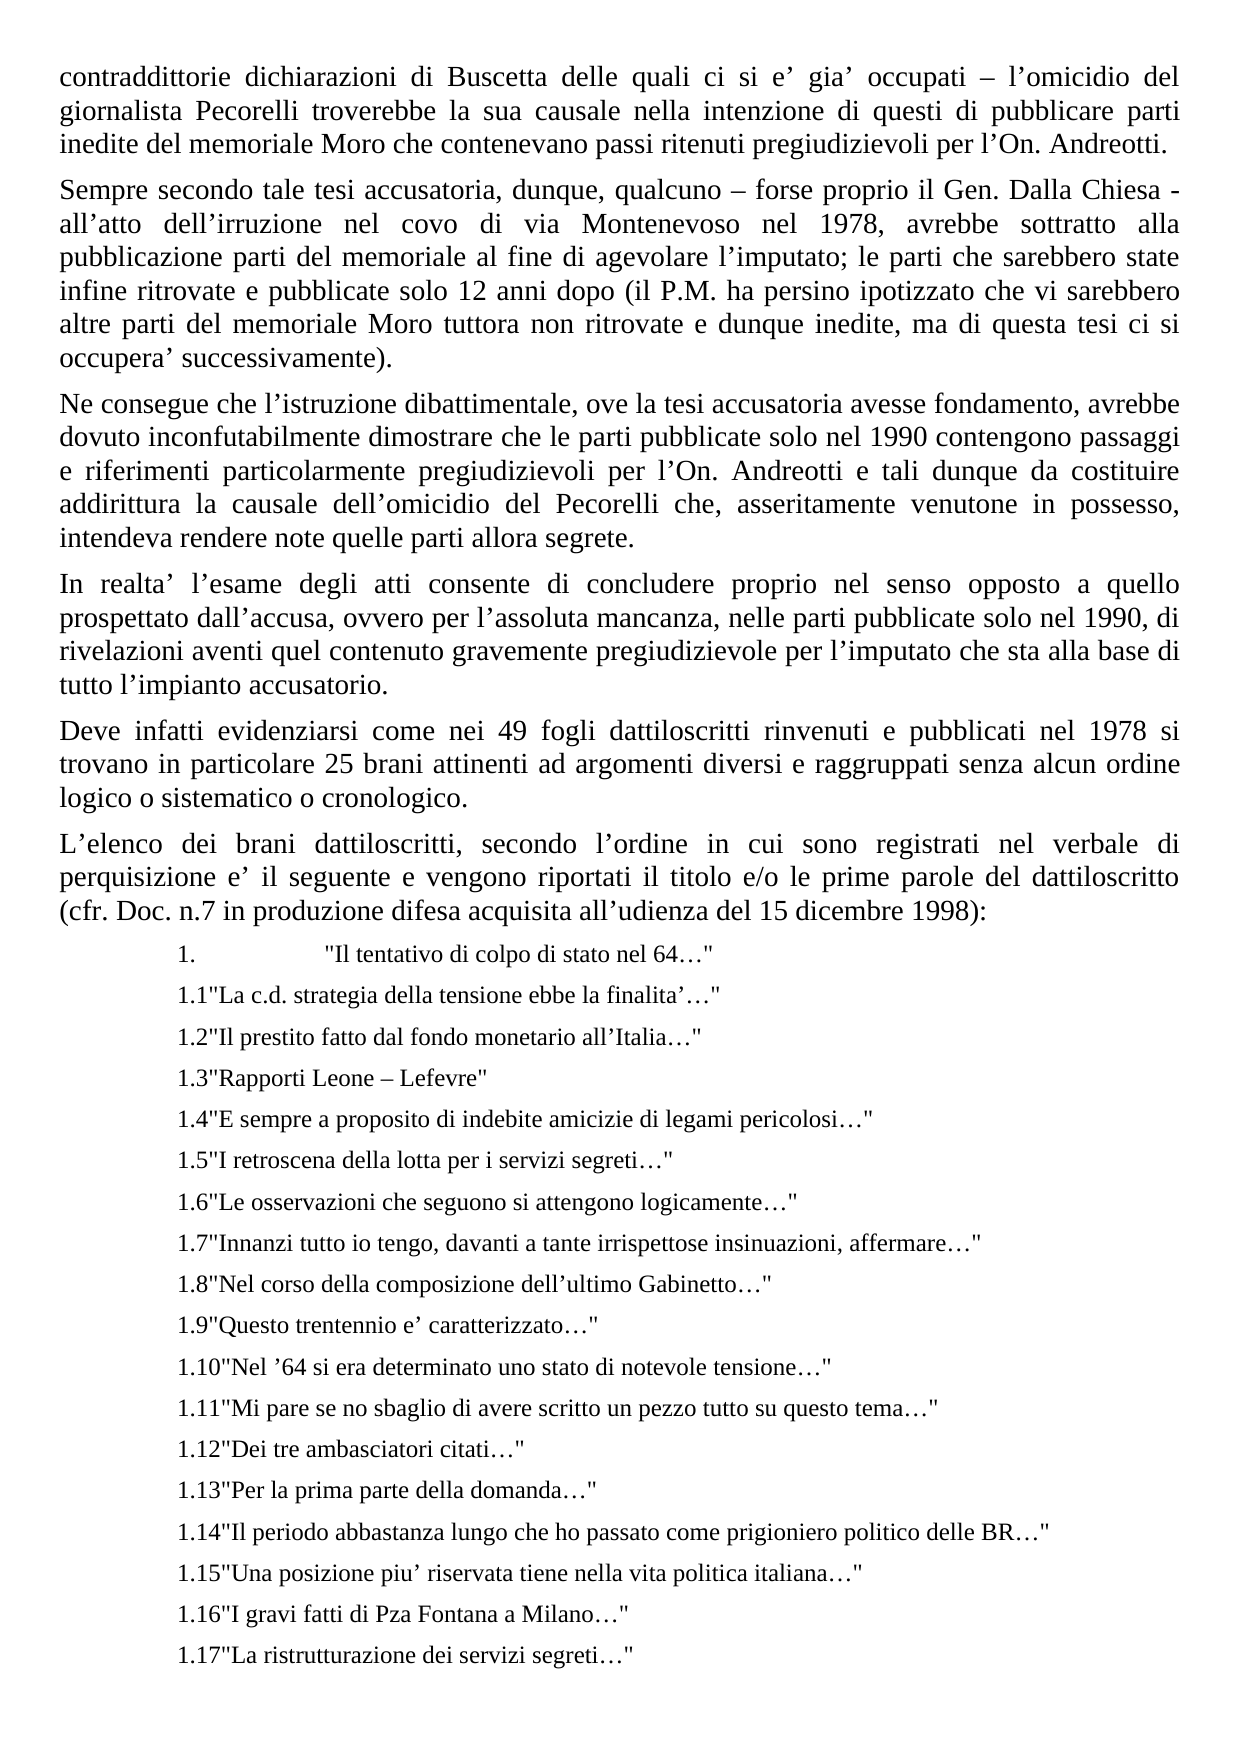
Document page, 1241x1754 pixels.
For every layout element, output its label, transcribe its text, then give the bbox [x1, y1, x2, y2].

list "Il tentativo di colpo di stato nel 64…" [177, 939, 1181, 968]
text L’elenco dei brani dattiloscritti, secondo l’ordine in cui sono registrati nel verbale di perquisizione e’ il seguente e vengono riportati il titolo e/o le prime parole del dattiloscritto (cfr. Doc. n.7 in produzione difesa acquisita all’udienza del 15 dicembre 1998): [59, 826, 1181, 927]
list "I retroscena della lotta per i servizi segreti…" [177, 1145, 1181, 1174]
list "E sempre a proposito di indebite amicizie di legami pericolosi…" [177, 1104, 1181, 1133]
list "Nel corso della composizione dell’ultimo Gabinetto…" [177, 1269, 1181, 1298]
text In realta’ l’esame degli atti consente di concludere proprio nel senso opposto a quello prospettato dall’accusa, ovvero per l’assoluta mancanza, nelle parti pubblicate solo nel 1990, di rivelazioni aventi quel contenuto gravemente pregiudizievole per l’imputato che sta alla base di tutto l’impianto accusatorio. [59, 566, 1181, 700]
list "Il prestito fatto dal fondo monetario all’Italia…" [177, 1022, 1181, 1050]
list "Innanzi tutto io tengo, davanti a tante irrispettose insinuazioni, affermare…" [177, 1228, 1181, 1257]
list "Le osservazioni che seguono si attengono logicamente…" [177, 1187, 1181, 1215]
list "Una posizione piu’ riservata tiene nella vita politica italiana…" [177, 1558, 1181, 1587]
list "Per la prima parte della domanda…" [177, 1475, 1181, 1504]
list "Nel ’64 si era determinato uno stato di notevole tensione…" [177, 1352, 1181, 1380]
list "Rapporti Leone – Lefevre" [177, 1063, 1181, 1092]
text Ne consegue che l’istruzione dibattimentale, ove la tesi accusatoria avesse fondamento, avrebbe dovuto inconfutabilmente dimostrare che le parti pubblicate solo nel 1990 contengono passaggi e riferimenti particolarmente pregiudizievoli per l’On. Andreotti e tali dunque da costituire addirittura la causale dell’omicidio del Pecorelli che, asseritamente venutone in possesso, intendeva rendere note quelle parti allora segrete. [59, 386, 1181, 554]
list "Mi pare se no sbaglio di avere scritto un pezzo tutto su questo tema…" [177, 1393, 1181, 1422]
text Sempre secondo tale tesi accusatoria, dunque, qualcuno – forse proprio il Gen. Dalla Chiesa - all’atto dell’irruzione nel covo di via Montenevoso nel 1978, avrebbe sottratto alla pubblicazione parti del memoriale al fine di agevolare l’imputato; le parti che sarebbero state infine ritrovate e pubblicate solo 12 anni dopo (il P.M. ha persino ipotizzato che vi sarebbero altre parti del memoriale Moro tuttora non ritrovate e dunque inedite, ma di questa tesi ci si occupera’ successivamente). [59, 172, 1181, 373]
list "La ristrutturazione dei servizi segreti…" [177, 1640, 1181, 1669]
text Deve infatti evidenziarsi come nei 49 fogli dattiloscritti rinvenuti e pubblicati nel 1978 si trovano in particolare 25 brani attinenti ad argomenti diversi e raggruppati senza alcun ordine logico o sistematico o cronologico. [59, 713, 1181, 813]
list "Questo trentennio e’ caratterizzato…" [177, 1310, 1181, 1339]
list "I gravi fatti di Pza Fontana a Milano…" [177, 1599, 1181, 1628]
list "La c.d. strategia della tensione ebbe la finalita’…" [177, 980, 1181, 1009]
list "Il periodo abbastanza lungo che ho passato come prigioniero politico delle BR…" [177, 1517, 1181, 1545]
text contraddittorie dichiarazioni di Buscetta delle quali ci si e’ gia’ occupati – l’omicidio del giornalista Pecorelli troverebbe la sua causale nella intenzione di questi di pubblicare parti inedite del memoriale Moro che contenevano passi ritenuti pregiudizievoli per l’On. Andreotti. [59, 59, 1181, 160]
list "Dei tre ambasciatori citati…" [177, 1434, 1181, 1463]
